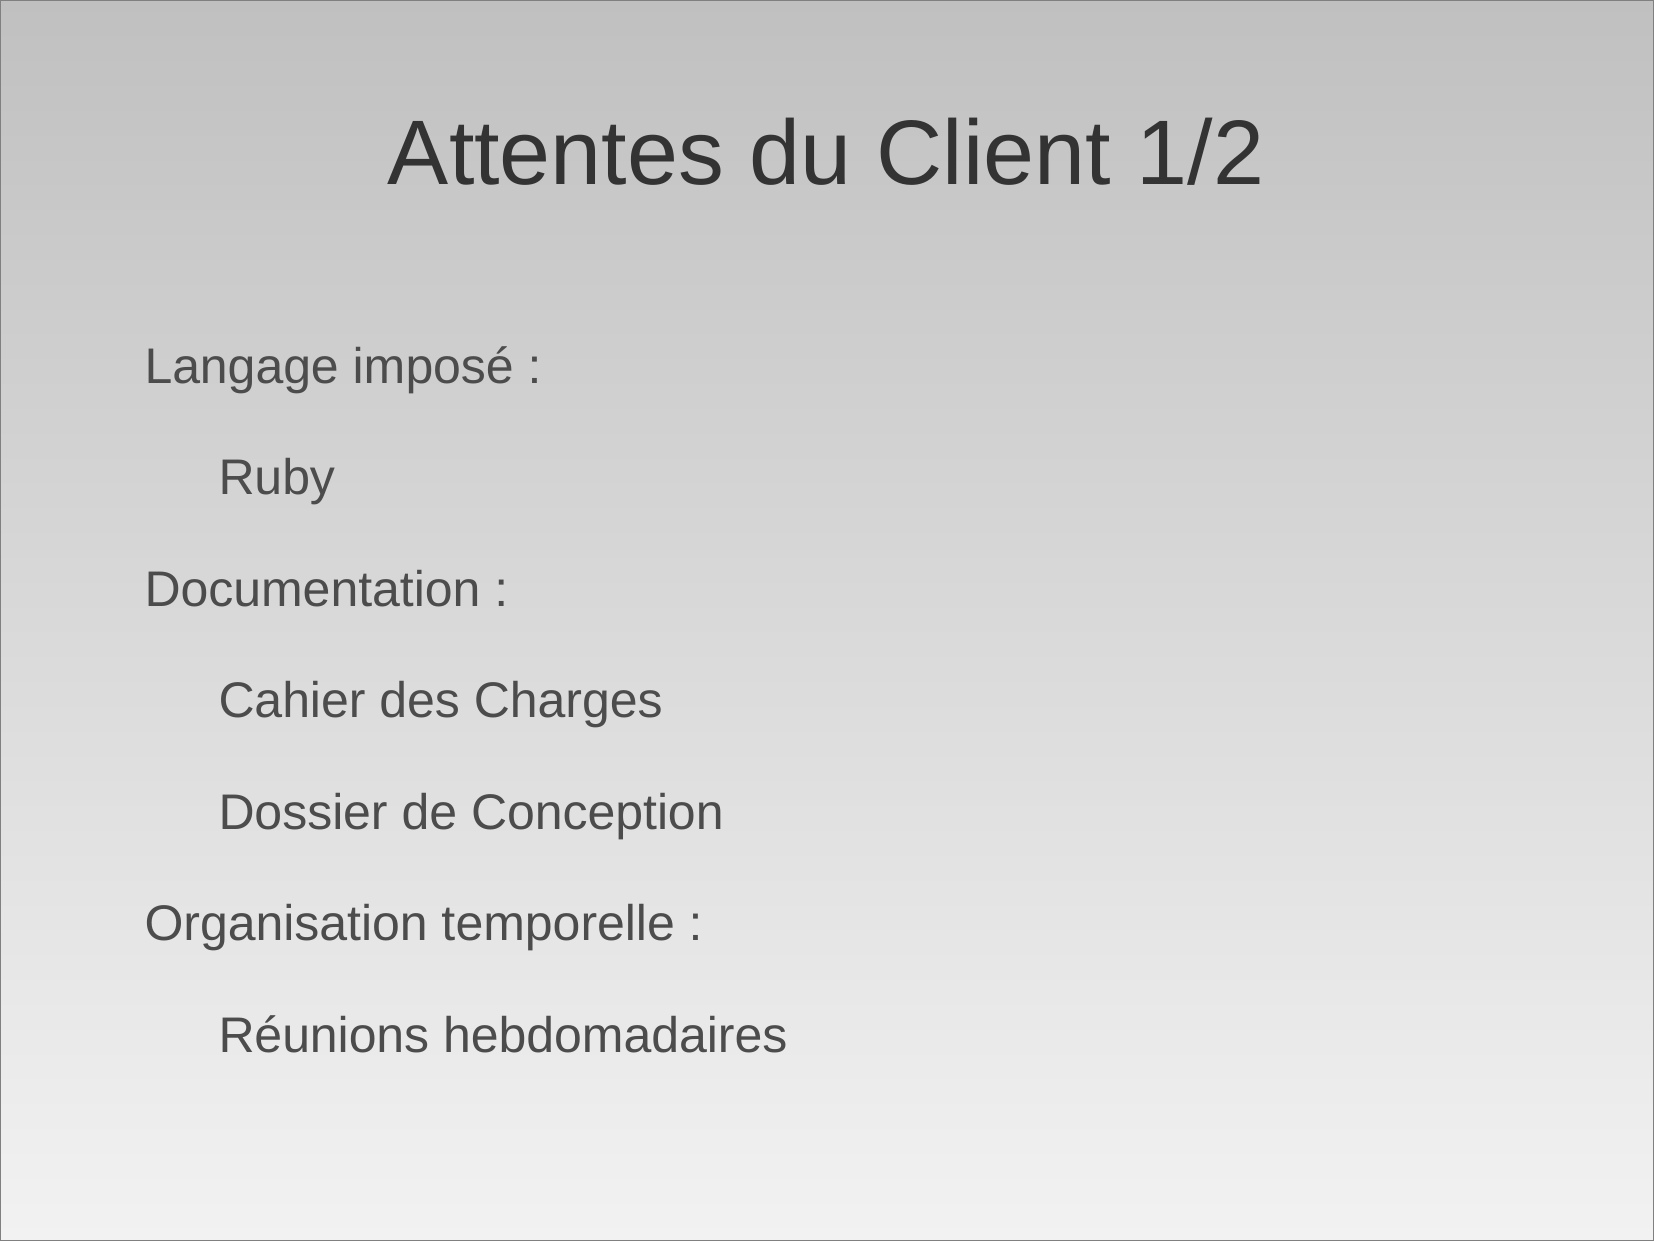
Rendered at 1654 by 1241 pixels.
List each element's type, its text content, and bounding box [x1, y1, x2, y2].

text_box Langage imposé : Ruby Documentation : Cahier des Charges Dossier de Conception Organisation temporelle : Réunions hebdomadaires [129, 330, 1524, 1071]
title Attentes du Client 1/2 [82, 49, 1571, 257]
